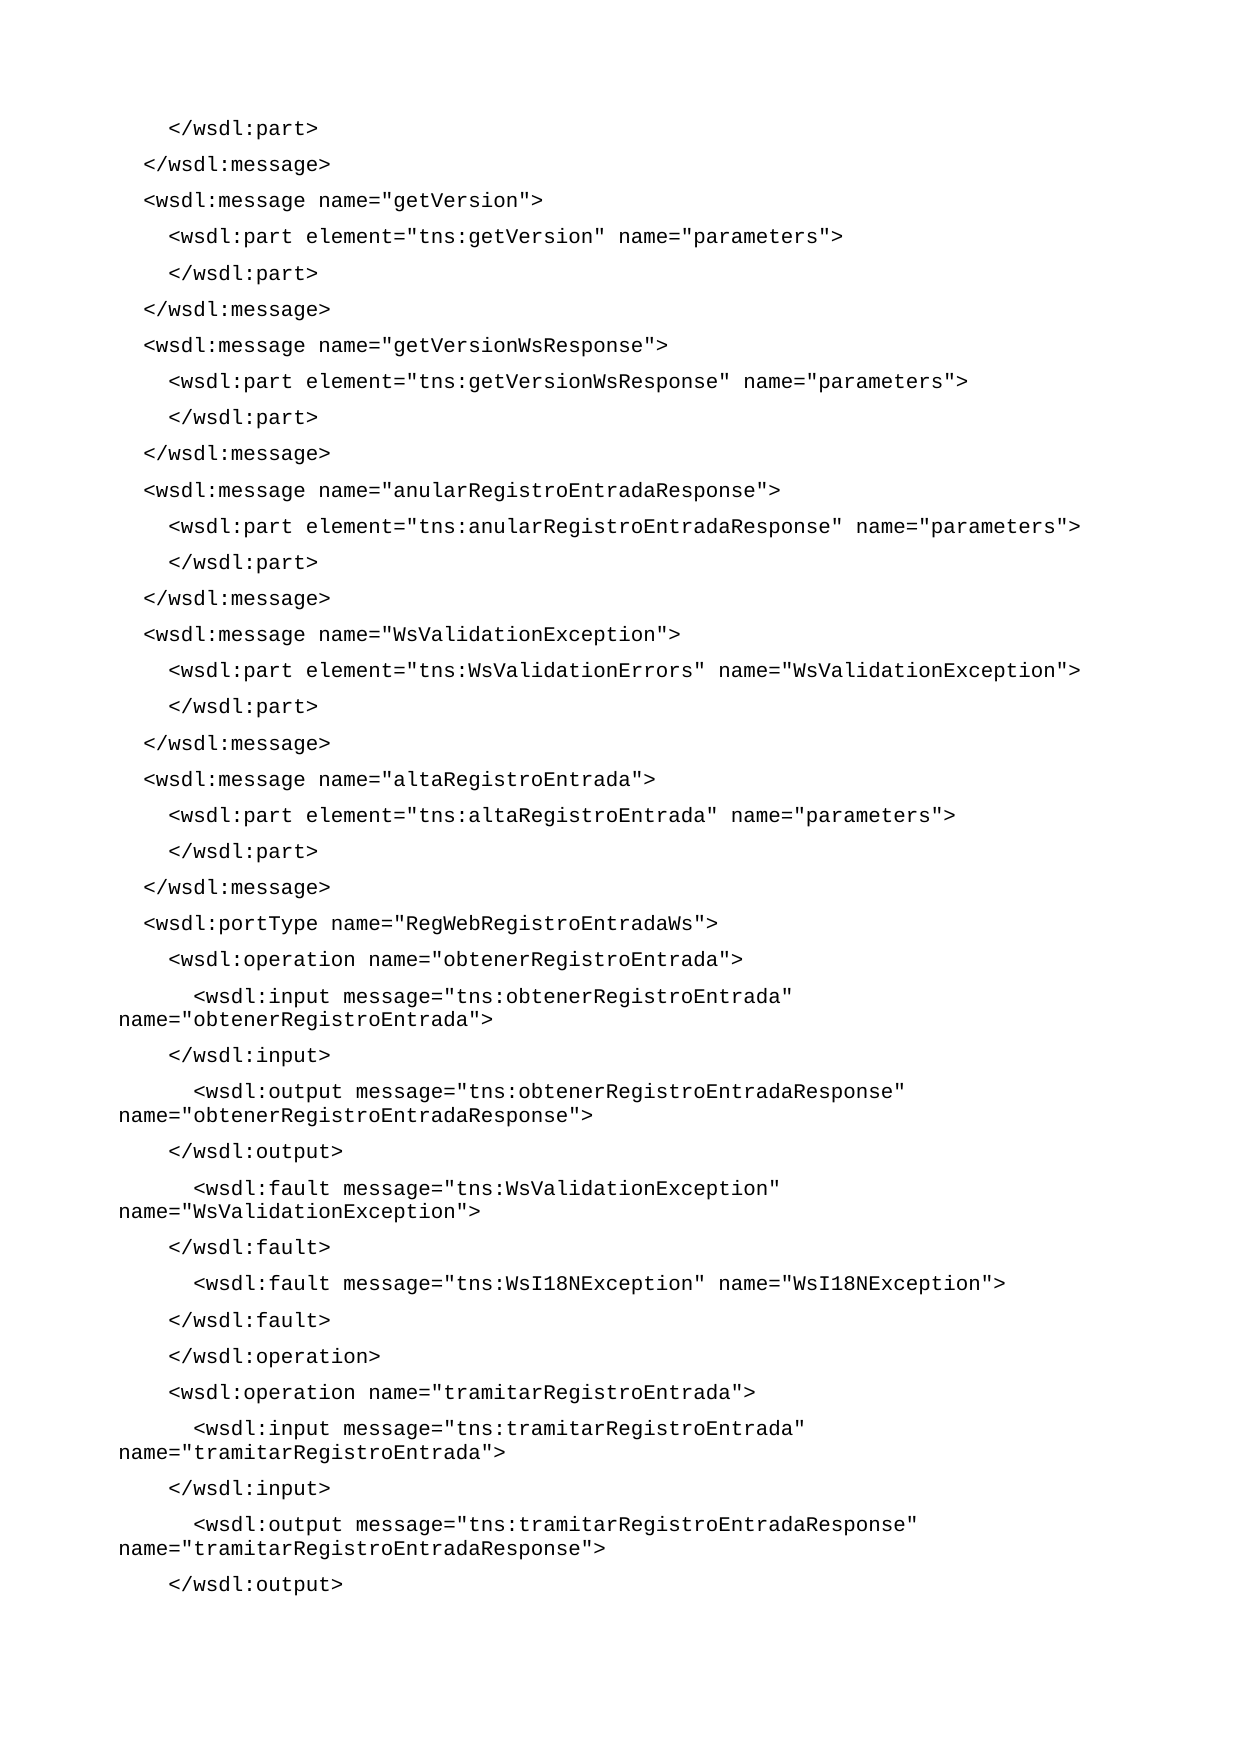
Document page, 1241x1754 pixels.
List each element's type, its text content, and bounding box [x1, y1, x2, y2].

text <wsdl:input message="tns:obtenerRegistroEntrada" name="obtenerRegistroEntrada"> [118, 986, 1122, 1033]
text <wsdl:message name="WsValidationException"> [118, 624, 1122, 648]
text <wsdl:part element="tns:getVersionWsResponse" name="parameters"> [118, 371, 1122, 395]
text </wsdl:operation> [118, 1346, 1122, 1369]
text <wsdl:part element="tns:anularRegistroEntradaResponse" name="parameters"> [118, 516, 1122, 539]
text <wsdl:message name="altaRegistroEntrada"> [118, 769, 1122, 792]
text </wsdl:input> [118, 1478, 1122, 1501]
text <wsdl:operation name="obtenerRegistroEntrada"> [118, 949, 1122, 973]
text </wsdl:message> [118, 154, 1122, 178]
text <wsdl:fault message="tns:WsValidationException" name="WsValidationException"> [118, 1177, 1122, 1225]
text </wsdl:fault> [118, 1309, 1122, 1333]
text <wsdl:output message="tns:obtenerRegistroEntradaResponse" name="obtenerRegistroEntradaResponse"> [118, 1082, 1122, 1129]
text </wsdl:message> [118, 877, 1122, 901]
text </wsdl:input> [118, 1045, 1122, 1069]
text <wsdl:part element="tns:WsValidationErrors" name="WsValidationException"> [118, 660, 1122, 684]
text </wsdl:message> [118, 733, 1122, 756]
text </wsdl:part> [118, 552, 1122, 576]
text </wsdl:output> [118, 1574, 1122, 1597]
text </wsdl:part> [118, 696, 1122, 720]
text <wsdl:message name="getVersion"> [118, 190, 1122, 214]
text <wsdl:message name="anularRegistroEntradaResponse"> [118, 479, 1122, 503]
text </wsdl:message> [118, 299, 1122, 322]
text <wsdl:input message="tns:tramitarRegistroEntrada" name="tramitarRegistroEntrada"> [118, 1418, 1122, 1465]
text <wsdl:message name="getVersionWsResponse"> [118, 335, 1122, 359]
text <wsdl:operation name="tramitarRegistroEntrada"> [118, 1382, 1122, 1406]
text <wsdl:output message="tns:tramitarRegistroEntradaResponse" name="tramitarRegistroEntradaResponse"> [118, 1514, 1122, 1561]
text </wsdl:part> [118, 407, 1122, 431]
text </wsdl:message> [118, 443, 1122, 467]
text </wsdl:fault> [118, 1237, 1122, 1261]
text <wsdl:fault message="tns:WsI18NException" name="WsI18NException"> [118, 1273, 1122, 1297]
text <wsdl:part element="tns:getVersion" name="parameters"> [118, 227, 1122, 250]
text <wsdl:part element="tns:altaRegistroEntrada" name="parameters"> [118, 805, 1122, 828]
text </wsdl:output> [118, 1141, 1122, 1165]
text </wsdl:message> [118, 588, 1122, 612]
text </wsdl:part> [118, 263, 1122, 286]
text </wsdl:part> [118, 841, 1122, 865]
text </wsdl:part> [118, 118, 1122, 142]
text <wsdl:portType name="RegWebRegistroEntradaWs"> [118, 913, 1122, 937]
